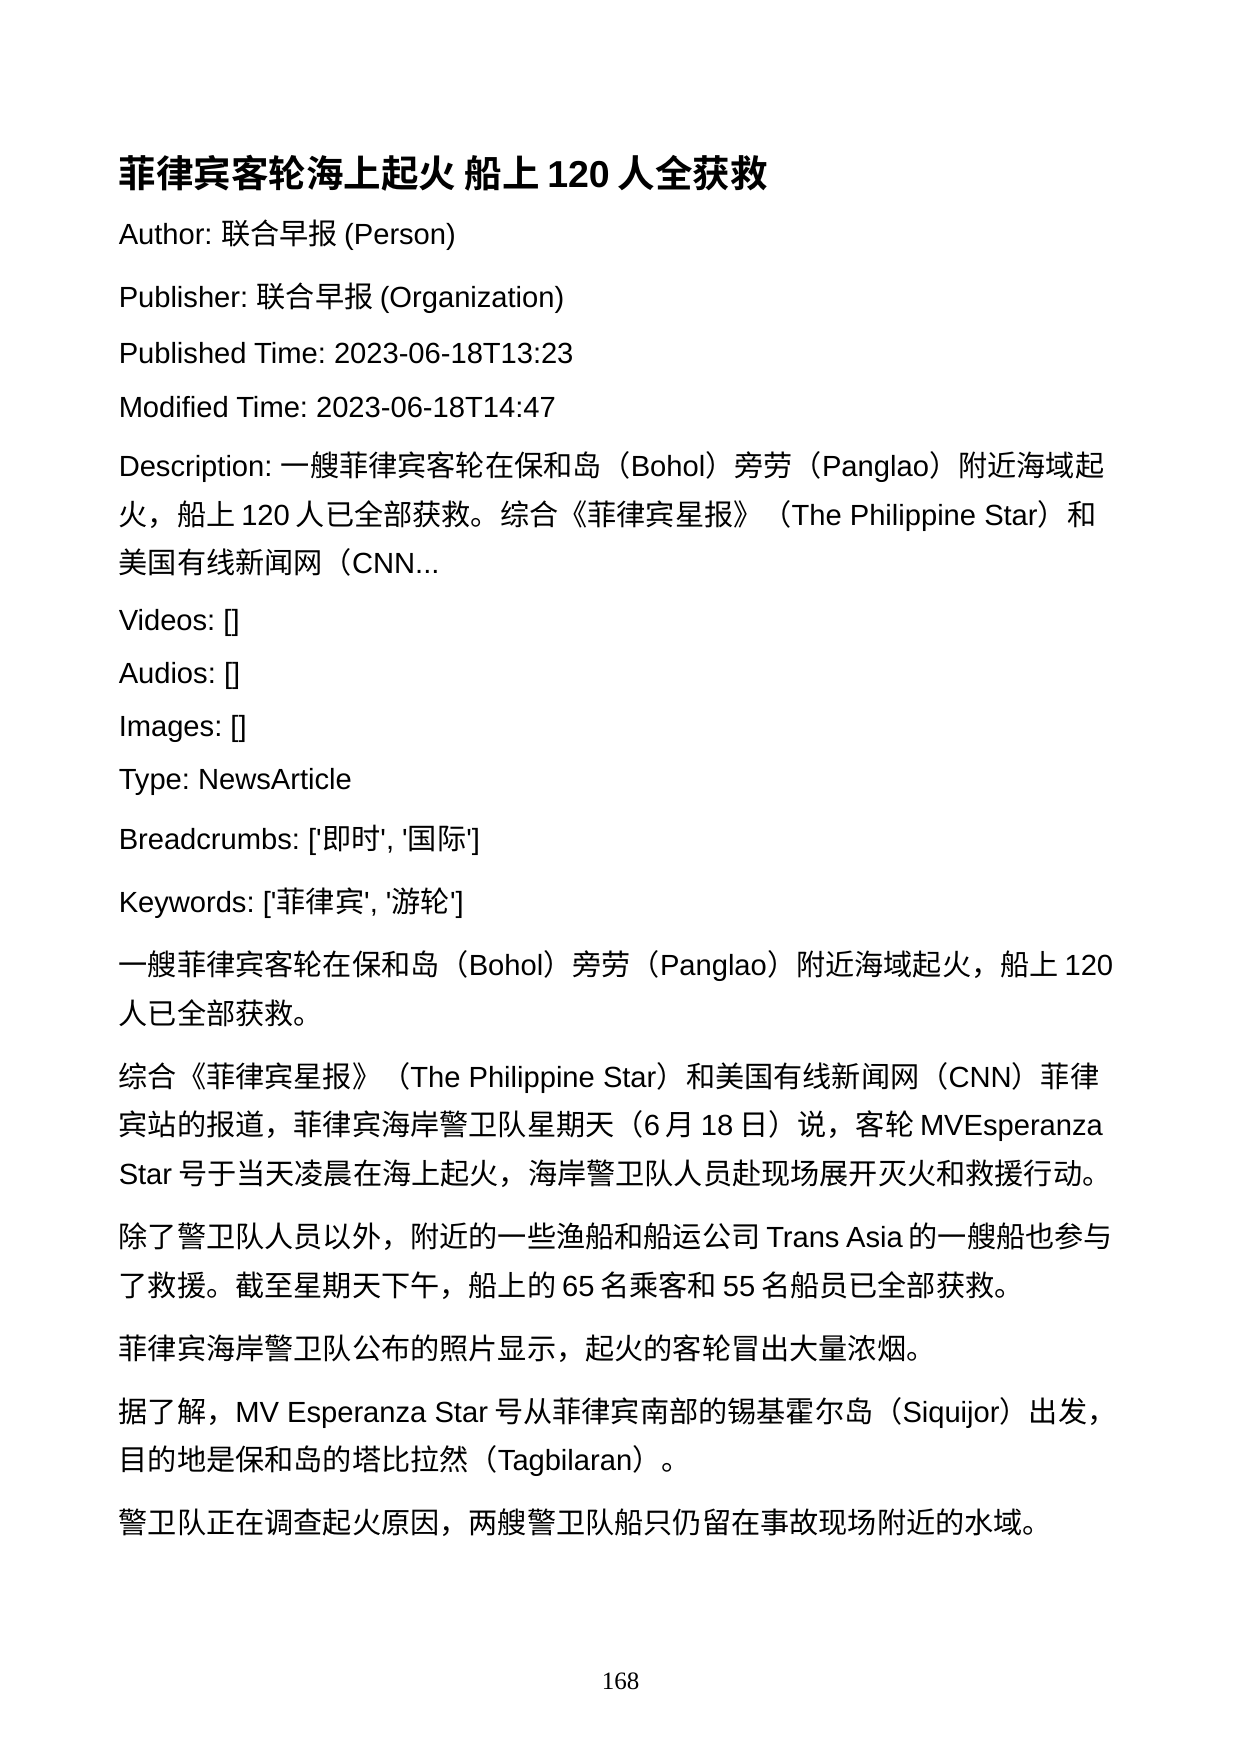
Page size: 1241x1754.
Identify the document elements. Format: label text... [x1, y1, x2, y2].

text Images: [] [118, 709, 1122, 743]
text 菲律宾海岸警卫队公布的照片显示，起火的客轮冒出大量浓烟。 [118, 1325, 1122, 1368]
subtitle 菲律宾客轮海上起火 船上120人全获救 [118, 143, 1122, 198]
text 警卫队正在调查起火原因，两艘警卫队船只仍留在事故现场附近的水域。 [118, 1500, 1122, 1542]
text Modified Time: 2023-06-18T14:47 [118, 390, 1122, 423]
text Videos: [] [118, 603, 1122, 637]
text 除了警卫队人员以外，附近的一些渔船和船运公司Trans Asia的一艘船也参与了救援。截至星期天下午，船上的65名乘客和55名船员已全部获救。 [118, 1214, 1122, 1304]
text Published Time: 2023-06-18T13:23 [118, 337, 1122, 370]
text 据了解，MV Esperanza Star号从菲律宾南部的锡基霍尔岛（Siquijor）出发，目的地是保和岛的塔比拉然（Tagbilaran）。 [118, 1388, 1122, 1479]
text 综合《菲律宾星报》（The Philippine Star）和美国有线新闻网（CNN）菲律宾站的报道，菲律宾海岸警卫队星期天（6月18日）说，客轮MVEsperanza Star号于当天凌晨在海上起火，海岸警卫队人员赴现场展开灭火和救援行动。 [118, 1053, 1122, 1193]
text Description: 一艘菲律宾客轮在保和岛（Bohol）旁劳（Panglao）附近海域起火，船上120人已全部获救。综合《菲律宾星报》（The Philippine Star）和美国有线新闻网（CNN... [118, 443, 1122, 582]
text Keywords: ['菲律宾', '游轮'] [118, 879, 1122, 921]
text Type: NewsArticle [118, 762, 1122, 796]
text 一艘菲律宾客轮在保和岛（Bohol）旁劳（Panglao）附近海域起火，船上120人已全部获救。 [118, 942, 1122, 1033]
text Publisher: 联合早报 (Organization) [118, 273, 1122, 316]
text Author: 联合早报 (Person) [118, 210, 1122, 253]
text Breadcrumbs: ['即时', '国际'] [118, 816, 1122, 858]
text Audios: [] [118, 656, 1122, 690]
